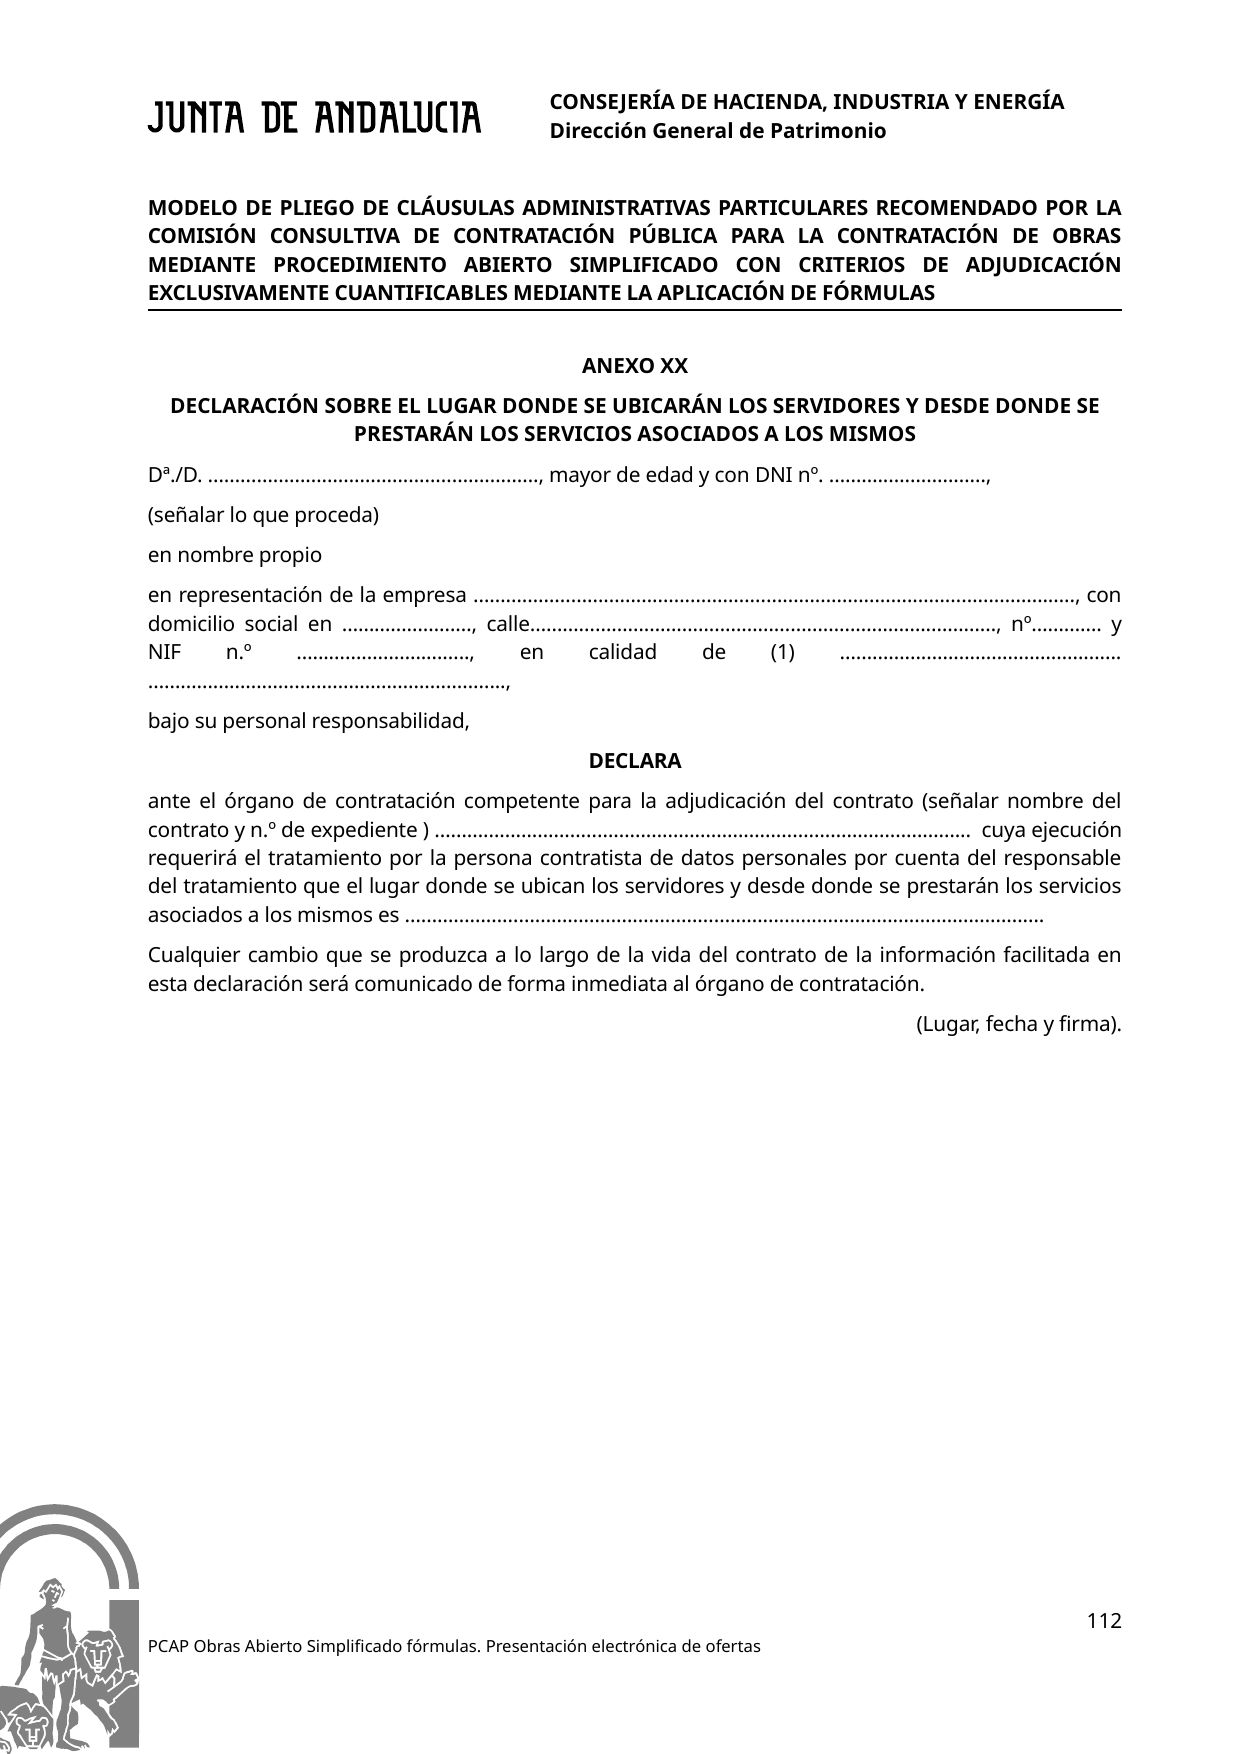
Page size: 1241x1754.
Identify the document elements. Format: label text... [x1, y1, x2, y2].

text DECLARA [148, 746, 1122, 774]
text Dª./D. ……………………………………………………., mayor de edad y con DNI nº. ………..………………, [148, 460, 1122, 488]
text ANEXO XX [148, 351, 1122, 379]
text ante el órgano de contratación competente para la adjudicación del contrato (señalar nombre del contrato y n.º de expediente ) ……………………………………………………………………………………... cuya ejecución requerirá el tratamiento por la persona contratista de datos personales por cuenta del responsable del tratamiento que el lugar donde se ubican los servidores y desde donde se prestarán los servicios asociados a los mismos es ………………………………………………………………………………………………………. [148, 786, 1122, 928]
text Cualquier cambio que se produzca a lo largo de la vida del contrato de la información facilitada en esta declaración será comunicado de forma inmediata al órgano de contratación. [148, 940, 1122, 997]
text en nombre propio [148, 540, 1122, 569]
text en representación de la empresa …………………………………………………………………………………………….….., con domicilio social en ……………………, calle………………………………………………………………..…………, nº…………. y NIF n.º …...……………...…….., en calidad de (1) …………...……………………………....………………………………………………………..., [148, 580, 1122, 694]
text (Lugar, fecha y firma). [148, 1009, 1122, 1037]
list MODELO DE PLIEGO DE CLÁUSULAS ADMINISTRATIVAS PARTICULARES RECOMENDADO POR LA COMISIÓN CONSULTIVA DE CONTRATACIÓN PÚBLICA PARA LA CONTRATACIÓN DE OBRAS MEDIANTE PROCEDIMIENTO ABIERTO SIMPLIFICADO CON CRITERIOS DE ADJUDICACIÓN EXCLUSIVAMENTE CUANTIFICABLES MEDIANTE LA APLICACIÓN DE FÓRMULAS [148, 193, 1122, 309]
text DECLARACIÓN SOBRE EL LUGAR DONDE SE UBICARÁN LOS SERVIDORES Y DESDE DONDE SE PRESTARÁN LOS SERVICIOS ASOCIADOS A LOS MISMOS [148, 391, 1122, 448]
text (señalar lo que proceda) [148, 500, 1122, 528]
text bajo su personal responsabilidad, [148, 706, 1122, 734]
